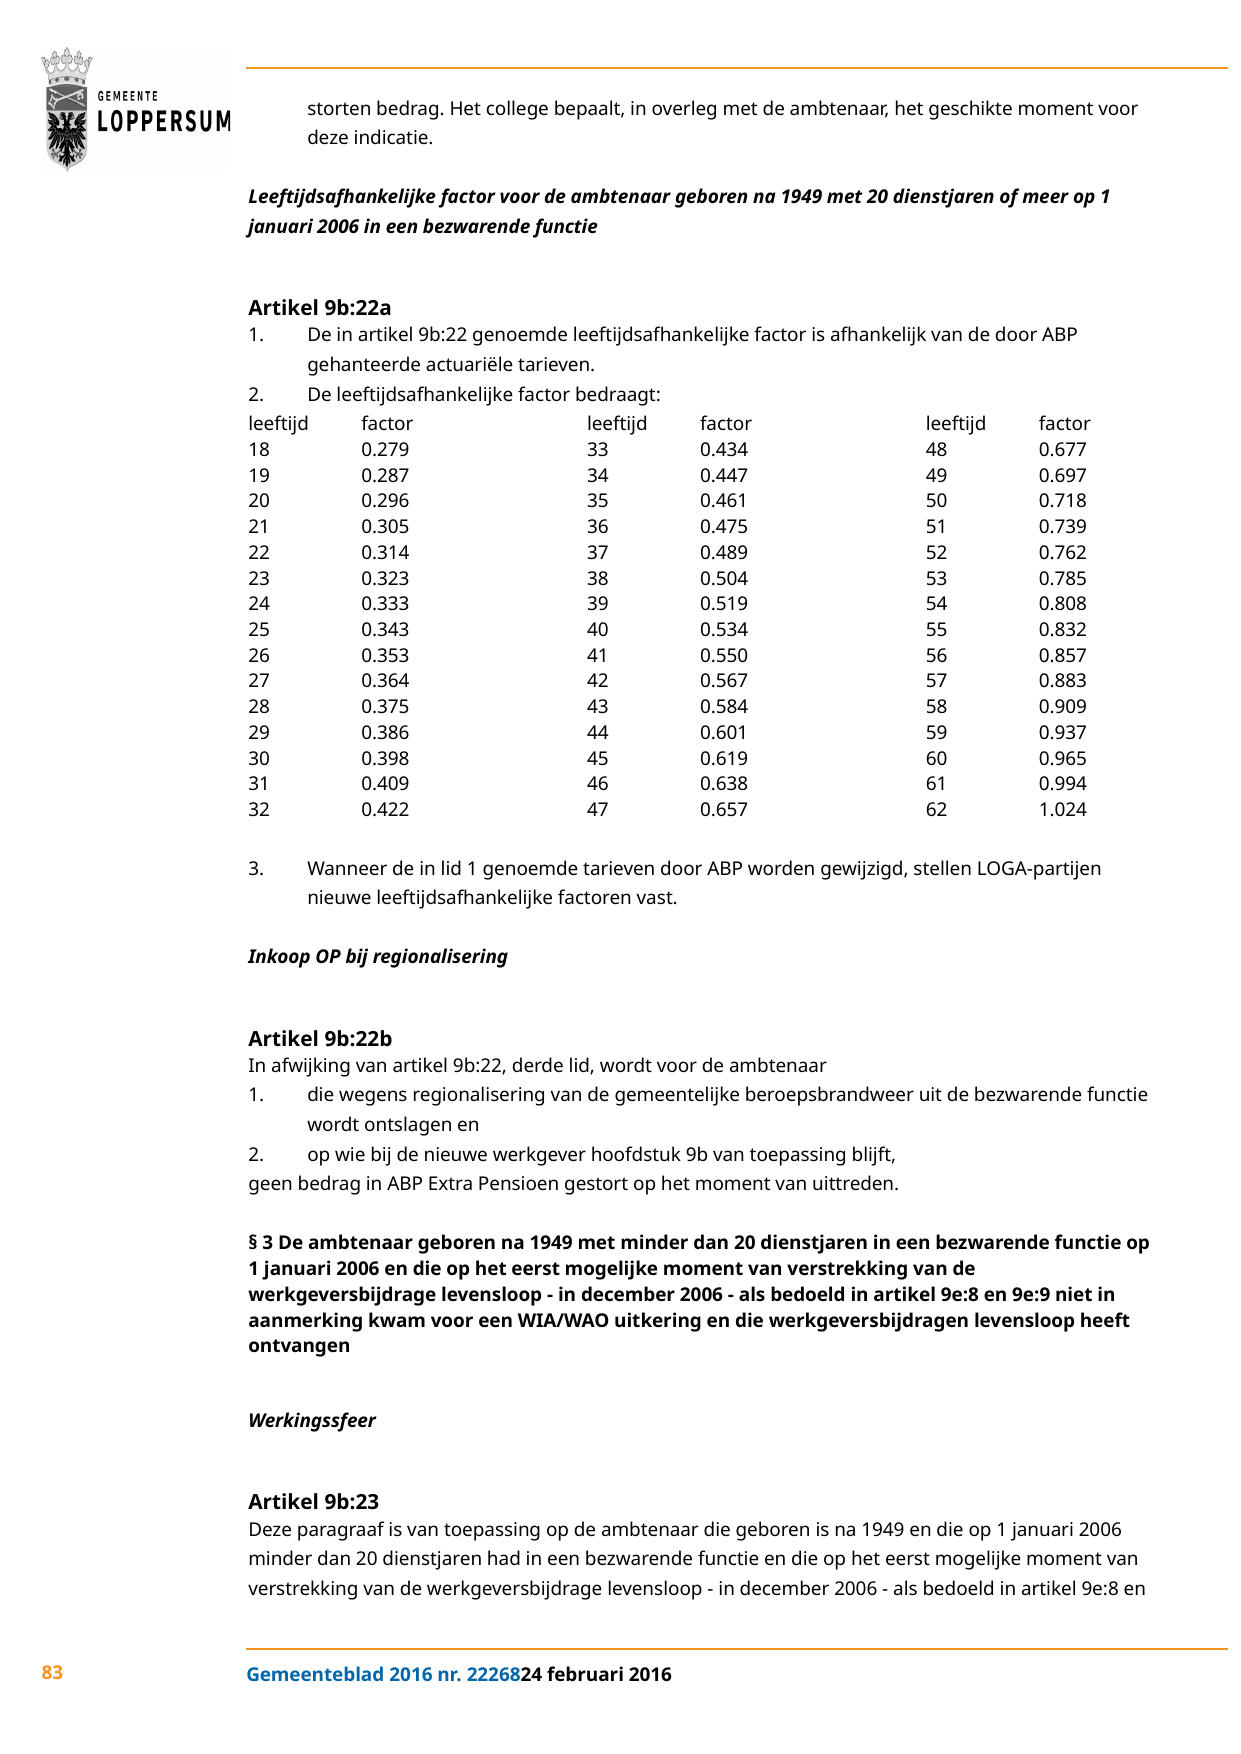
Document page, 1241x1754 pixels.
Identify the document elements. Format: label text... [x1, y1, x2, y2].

table_cell 0.677 [1039, 436, 1152, 462]
table_cell 1.024 [1039, 796, 1152, 822]
table_cell 0.323 [361, 565, 474, 591]
text Artikel 9b:23 [248, 1487, 1152, 1516]
table_cell 61 [926, 771, 1038, 796]
list De leeftijdsafhankelijke factor bedraagt: [248, 381, 1152, 406]
table_cell 0.883 [1039, 668, 1152, 693]
table_cell 57 [926, 668, 1038, 693]
table_cell 0.718 [1039, 488, 1152, 513]
table_cell 0.314 [361, 539, 474, 565]
text § 3 De ambtenaar geboren na 1949 met minder dan 20 dienstjaren in een bezwarende functie op 1 januari 2006 en die op het eerst mogelijke moment van verstrekking van de werkgeversbijdrage levensloop - in december 2006 - als bedoeld in artikel 9e:8 en 9e:9 niet in aanmerking kwam voor een WIA/WAO uitkering en die werkgeversbijdragen levensloop heeft ontvangen [248, 1229, 1152, 1358]
table_cell [474, 796, 587, 822]
table_cell 20 [248, 488, 361, 513]
table_cell [813, 694, 926, 719]
table_cell 0.287 [361, 462, 474, 488]
table_cell 40 [587, 616, 700, 642]
text Leeftijdsafhankelijke factor voor de ambtenaar geboren na 1949 met 20 dienstjaren of meer op 1 januari 2006 in een bezwarende functie [248, 183, 1152, 239]
table_cell 55 [926, 616, 1038, 642]
table_cell [474, 462, 587, 488]
picture [41, 47, 231, 172]
table_cell 36 [587, 513, 700, 539]
table_cell [813, 539, 926, 565]
table_cell 24 [248, 591, 361, 616]
table_cell 0.762 [1039, 539, 1152, 565]
table_cell 0.409 [361, 771, 474, 796]
text geen bedrag in ABP Extra Pensioen gestort op het moment van uittreden. [248, 1170, 1152, 1196]
table_cell 22 [248, 539, 361, 565]
table_cell 33 [587, 436, 700, 462]
table_cell 0.353 [361, 642, 474, 668]
text Artikel 9b:22b [248, 1024, 1152, 1052]
table_cell 0.375 [361, 694, 474, 719]
table_cell 23 [248, 565, 361, 591]
table_cell 38 [587, 565, 700, 591]
table_cell 42 [587, 668, 700, 693]
table_cell 37 [587, 539, 700, 565]
table_cell 0.832 [1039, 616, 1152, 642]
list op wie bij de nieuwe werkgever hoofdstuk 9b van toepassing blijft, [248, 1141, 1152, 1167]
table_cell 48 [926, 436, 1038, 462]
table_cell 0.504 [700, 565, 813, 591]
table_cell 0.343 [361, 616, 474, 642]
table_cell 27 [248, 668, 361, 693]
table_cell 0.364 [361, 668, 474, 693]
list die wegens regionalisering van de gemeentelijke beroepsbrandweer uit de bezwarende functie wordt ontslagen en [248, 1082, 1152, 1137]
table_cell [813, 771, 926, 796]
table_cell 0.965 [1039, 745, 1152, 771]
table_cell 0.461 [700, 488, 813, 513]
table_cell [813, 745, 926, 771]
table_cell 32 [248, 796, 361, 822]
table_cell 28 [248, 694, 361, 719]
table_cell [813, 796, 926, 822]
table_header leeftijd [248, 410, 361, 436]
table_cell [474, 513, 587, 539]
table_cell 50 [926, 488, 1038, 513]
table_cell 0.937 [1039, 719, 1152, 745]
table_cell 0.601 [700, 719, 813, 745]
table_cell 0.398 [361, 745, 474, 771]
table_cell 0.584 [700, 694, 813, 719]
table_cell 59 [926, 719, 1038, 745]
table_cell 0.519 [700, 591, 813, 616]
table_cell [474, 745, 587, 771]
list storten bedrag. Het college bepaalt, in overleg met de ambtenaar, het geschikte moment voor deze indicatie. [248, 95, 1152, 150]
table_cell [474, 771, 587, 796]
table_cell [474, 488, 587, 513]
table_cell 0.619 [700, 745, 813, 771]
table_header leeftijd [587, 410, 700, 436]
table_cell [474, 694, 587, 719]
table_cell 53 [926, 565, 1038, 591]
table_cell 43 [587, 694, 700, 719]
table_header [474, 410, 587, 436]
table_cell 47 [587, 796, 700, 822]
list De in artikel 9b:22 genoemde leeftijdsafhankelijke factor is afhankelijk van de door ABP gehanteerde actuariële tarieven. [248, 322, 1152, 377]
table_cell 0.739 [1039, 513, 1152, 539]
table_cell 46 [587, 771, 700, 796]
table_cell 19 [248, 462, 361, 488]
table_header [813, 410, 926, 436]
table_cell 0.785 [1039, 565, 1152, 591]
table_cell 41 [587, 642, 700, 668]
table_cell [813, 436, 926, 462]
table_cell 0.909 [1039, 694, 1152, 719]
text Artikel 9b:22a [248, 293, 1152, 322]
table_cell [474, 616, 587, 642]
table_cell 60 [926, 745, 1038, 771]
table_cell 39 [587, 591, 700, 616]
table_cell 18 [248, 436, 361, 462]
table_cell 0.434 [700, 436, 813, 462]
table_header factor [1039, 410, 1152, 436]
table_cell 25 [248, 616, 361, 642]
table_cell [474, 539, 587, 565]
text In afwijking van artikel 9b:22, derde lid, wordt voor de ambtenaar [248, 1052, 1152, 1078]
table_cell 0.386 [361, 719, 474, 745]
table_cell 0.567 [700, 668, 813, 693]
table_cell [474, 436, 587, 462]
table_cell 30 [248, 745, 361, 771]
table_cell 51 [926, 513, 1038, 539]
table_cell 44 [587, 719, 700, 745]
text Werkingssfeer [248, 1407, 1152, 1433]
table_cell 0.422 [361, 796, 474, 822]
table_cell 31 [248, 771, 361, 796]
table_cell 29 [248, 719, 361, 745]
table_cell 0.475 [700, 513, 813, 539]
table_cell [813, 591, 926, 616]
table_cell [813, 719, 926, 745]
table_header factor [361, 410, 474, 436]
table_cell [474, 719, 587, 745]
table_cell 0.550 [700, 642, 813, 668]
table_cell [474, 591, 587, 616]
text Deze paragraaf is van toepassing op de ambtenaar die geboren is na 1949 en die op 1 januari 2006 minder dan 20 dienstjaren had in een bezwarende functie en die op het eerst mogelijke moment van verstrekking van de werkgeversbijdrage levensloop - in december 2006 - als bedoeld in artikel 9e:8 en [248, 1516, 1152, 1601]
table_cell [474, 642, 587, 668]
table_cell 0.697 [1039, 462, 1152, 488]
table_cell 58 [926, 694, 1038, 719]
table_cell 49 [926, 462, 1038, 488]
table_header leeftijd [926, 410, 1038, 436]
table_cell [813, 565, 926, 591]
table_cell 52 [926, 539, 1038, 565]
table_cell 45 [587, 745, 700, 771]
table_cell [813, 668, 926, 693]
table_cell 54 [926, 591, 1038, 616]
table_cell [474, 565, 587, 591]
table_cell 35 [587, 488, 700, 513]
table_cell [813, 513, 926, 539]
table_cell 0.279 [361, 436, 474, 462]
table_cell 0.305 [361, 513, 474, 539]
list Wanneer de in lid 1 genoemde tarieven door ABP worden gewijzigd, stellen LOGA-partijen nieuwe leeftijdsafhankelijke factoren vast. [248, 855, 1152, 910]
table_cell 62 [926, 796, 1038, 822]
table_cell 0.333 [361, 591, 474, 616]
table_cell [813, 462, 926, 488]
table_cell 0.296 [361, 488, 474, 513]
table_cell 0.657 [700, 796, 813, 822]
table_cell 26 [248, 642, 361, 668]
table_cell [474, 668, 587, 693]
table_cell 0.534 [700, 616, 813, 642]
table_cell 56 [926, 642, 1038, 668]
table_cell 0.638 [700, 771, 813, 796]
table_cell 0.447 [700, 462, 813, 488]
table_cell 0.489 [700, 539, 813, 565]
table_cell [813, 488, 926, 513]
table_cell 0.857 [1039, 642, 1152, 668]
table_cell 0.994 [1039, 771, 1152, 796]
text Inkoop OP bij regionalisering [248, 944, 1152, 969]
table_cell 0.808 [1039, 591, 1152, 616]
table_cell [813, 616, 926, 642]
table_cell 34 [587, 462, 700, 488]
table_cell [813, 642, 926, 668]
table_header factor [700, 410, 813, 436]
table_cell 21 [248, 513, 361, 539]
